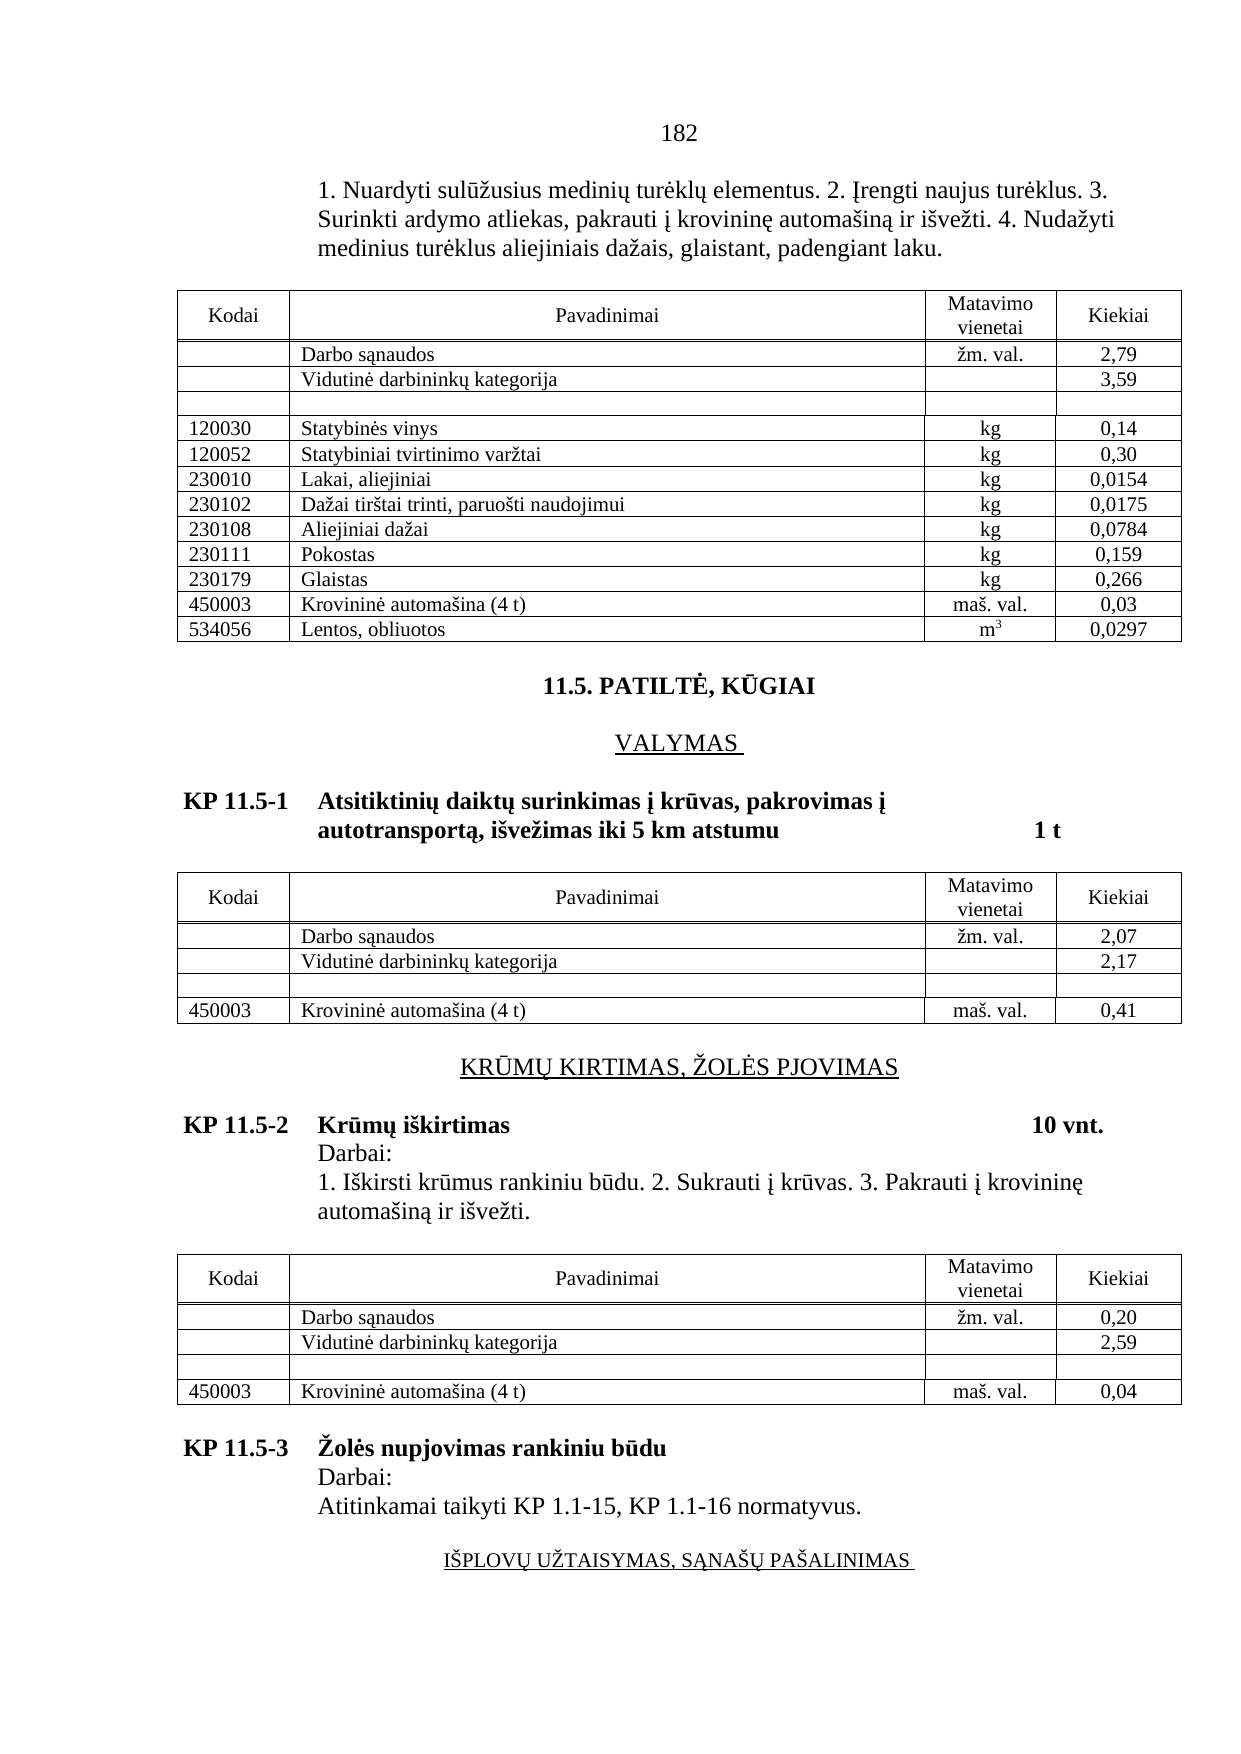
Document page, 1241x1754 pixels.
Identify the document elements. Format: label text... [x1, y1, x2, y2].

table_header Kodai [178, 873, 289, 921]
table_cell Darbai: Atitinkamai taikyti KP 1.1-15, KP 1.1-16 normatyvus. [312, 1462, 1181, 1519]
table_header Kodai [178, 1255, 289, 1302]
table_cell [177, 175, 312, 262]
table_cell 2,59 [1057, 1330, 1181, 1354]
text IŠPLOVŲ UŽTAISYMAS, SĄNAŠŲ PAŠALINIMAS [177, 1548, 1181, 1572]
table_header [1028, 1433, 1181, 1462]
table_header Žolės nupjovimas rankiniu būdu [312, 1433, 1028, 1462]
table_cell 0,20 [1057, 1305, 1181, 1329]
table_cell m3 [925, 617, 1055, 641]
table_cell 230102 [178, 492, 289, 516]
table_cell 120052 [178, 441, 289, 466]
text 11.5. PATILTĖ, KŪGIAI [177, 671, 1181, 700]
table_cell [178, 949, 289, 973]
table_header KP 11.5-1 [177, 786, 311, 843]
table_cell kg [925, 542, 1055, 566]
table_cell 2,79 [1057, 342, 1181, 366]
table_cell 230108 [178, 517, 289, 541]
table_cell kg [925, 441, 1055, 466]
table_cell 0,0175 [1056, 492, 1181, 516]
table_cell kg [925, 467, 1055, 491]
table_header Kodai [178, 291, 289, 339]
table_cell [290, 974, 925, 997]
table_header Kiekiai [1057, 873, 1181, 921]
table_cell [926, 1355, 1056, 1378]
table_cell Darbo sąnaudos [290, 1305, 925, 1329]
table_cell Aliejiniai dažai [290, 517, 924, 541]
table_cell [178, 342, 289, 366]
table_cell 0,0297 [1056, 617, 1181, 641]
table_header Kiekiai [1057, 1255, 1181, 1302]
table_header 1 t [1028, 786, 1181, 843]
table_cell 2,07 [1057, 924, 1181, 948]
table_cell Dažai tirštai trinti, paruošti naudojimui [290, 492, 924, 516]
table_cell Statybiniai tvirtinimo varžtai [290, 441, 924, 466]
table_cell [926, 367, 1056, 391]
table_cell [177, 1462, 312, 1519]
text KRŪMŲ KIRTIMAS, ŽOLĖS PJOVIMAS [177, 1052, 1181, 1081]
table_cell [178, 1305, 289, 1329]
table_cell [178, 392, 289, 415]
table_cell 0,0784 [1056, 517, 1181, 541]
table_cell Darbo sąnaudos [290, 342, 925, 366]
table_cell 120030 [178, 416, 289, 440]
table_cell [290, 1355, 925, 1378]
table_cell kg [925, 517, 1055, 541]
table_cell Darbai: 1. Iškirsti krūmus rankiniu būdu. 2. Sukrauti į krūvas. 3. Pakrauti į krovininę automašiną ir išvežti. [311, 1139, 1181, 1225]
table_header Atsitiktinių daiktų surinkimas į krūvas, pakrovimas į autotransportą, išvežimas iki 5 km atstumu [311, 786, 1028, 843]
table_cell žm. val. [926, 1305, 1056, 1329]
table_cell kg [925, 567, 1055, 591]
table_cell Vidutinė darbininkų kategorija [290, 949, 925, 973]
table_cell Krovininė automašina (4 t) [290, 1380, 924, 1403]
table_cell 0,41 [1056, 998, 1181, 1022]
table_cell Pokostas [290, 542, 924, 566]
table_cell 450003 [178, 592, 289, 616]
table_cell 450003 [178, 998, 289, 1022]
table_cell 230111 [178, 542, 289, 566]
table_cell 230010 [178, 467, 289, 491]
table_cell 0,04 [1056, 1380, 1181, 1403]
table_cell [1057, 1355, 1181, 1378]
table_cell maš. val. [925, 998, 1055, 1022]
table_header Kiekiai [1057, 291, 1181, 339]
table_cell 0,159 [1056, 542, 1181, 566]
table_cell 534056 [178, 617, 289, 641]
table_cell [178, 367, 289, 391]
table_cell [178, 1355, 289, 1378]
table_header KP 11.5-3 [177, 1433, 312, 1462]
table_cell [1057, 974, 1181, 997]
table_cell [290, 392, 925, 415]
table_cell maš. val. [925, 592, 1055, 616]
table_cell 3,59 [1057, 367, 1181, 391]
table_header Pavadinimai [290, 873, 925, 921]
table_cell Krovininė automašina (4 t) [290, 592, 924, 616]
table_header Matavimo vienetai [926, 291, 1056, 339]
table_cell 0,266 [1056, 567, 1181, 591]
table_cell [178, 924, 289, 948]
table_cell Vidutinė darbininkų kategorija [290, 367, 925, 391]
table_cell [178, 1330, 289, 1354]
table_cell 0,0154 [1056, 467, 1181, 491]
table_cell Darbo sąnaudos [290, 924, 925, 948]
table_cell Krovininė automašina (4 t) [290, 998, 924, 1022]
table_header Pavadinimai [290, 1255, 925, 1302]
table_cell [926, 974, 1056, 997]
table_cell Lentos, obliuotos [290, 617, 924, 641]
table_cell žm. val. [926, 924, 1056, 948]
table_cell Vidutinė darbininkų kategorija [290, 1330, 925, 1354]
table_cell [178, 974, 289, 997]
table_cell Statybinės vinys [290, 416, 924, 440]
table_header 10 vnt. [1026, 1110, 1181, 1138]
table_cell kg [925, 492, 1055, 516]
table_header Krūmų iškirtimas [311, 1110, 1026, 1138]
table_cell 0,03 [1056, 592, 1181, 616]
table_header Matavimo vienetai [926, 873, 1056, 921]
table_cell [926, 1330, 1056, 1354]
table_cell Lakai, aliejiniai [290, 467, 924, 491]
table_cell žm. val. [926, 342, 1056, 366]
table_cell [926, 392, 1056, 415]
table_cell [177, 1139, 311, 1225]
table_cell 1. Nuardyti sulūžusius medinių turėklų elementus. 2. Įrengti naujus turėklus. 3. Surinkti ardymo atliekas, pakrauti į krovininę automašiną ir išvežti. 4. Nudažyti medinius turėklus aliejiniais dažais, glaistant, padengiant laku. [312, 175, 1181, 262]
table_header Matavimo vienetai [926, 1255, 1056, 1302]
table_header KP 11.5-2 [177, 1110, 311, 1138]
table_header Pavadinimai [290, 291, 925, 339]
table_cell 2,17 [1057, 949, 1181, 973]
text VALYMAS [177, 728, 1181, 757]
table_cell [1057, 392, 1181, 415]
table_cell Glaistas [290, 567, 924, 591]
table_cell 0,14 [1056, 416, 1181, 440]
table_cell 0,30 [1056, 441, 1181, 466]
table_cell maš. val. [925, 1380, 1055, 1403]
table_cell 230179 [178, 567, 289, 591]
table_cell 450003 [178, 1380, 289, 1403]
table_cell kg [925, 416, 1055, 440]
table_cell [926, 949, 1056, 973]
